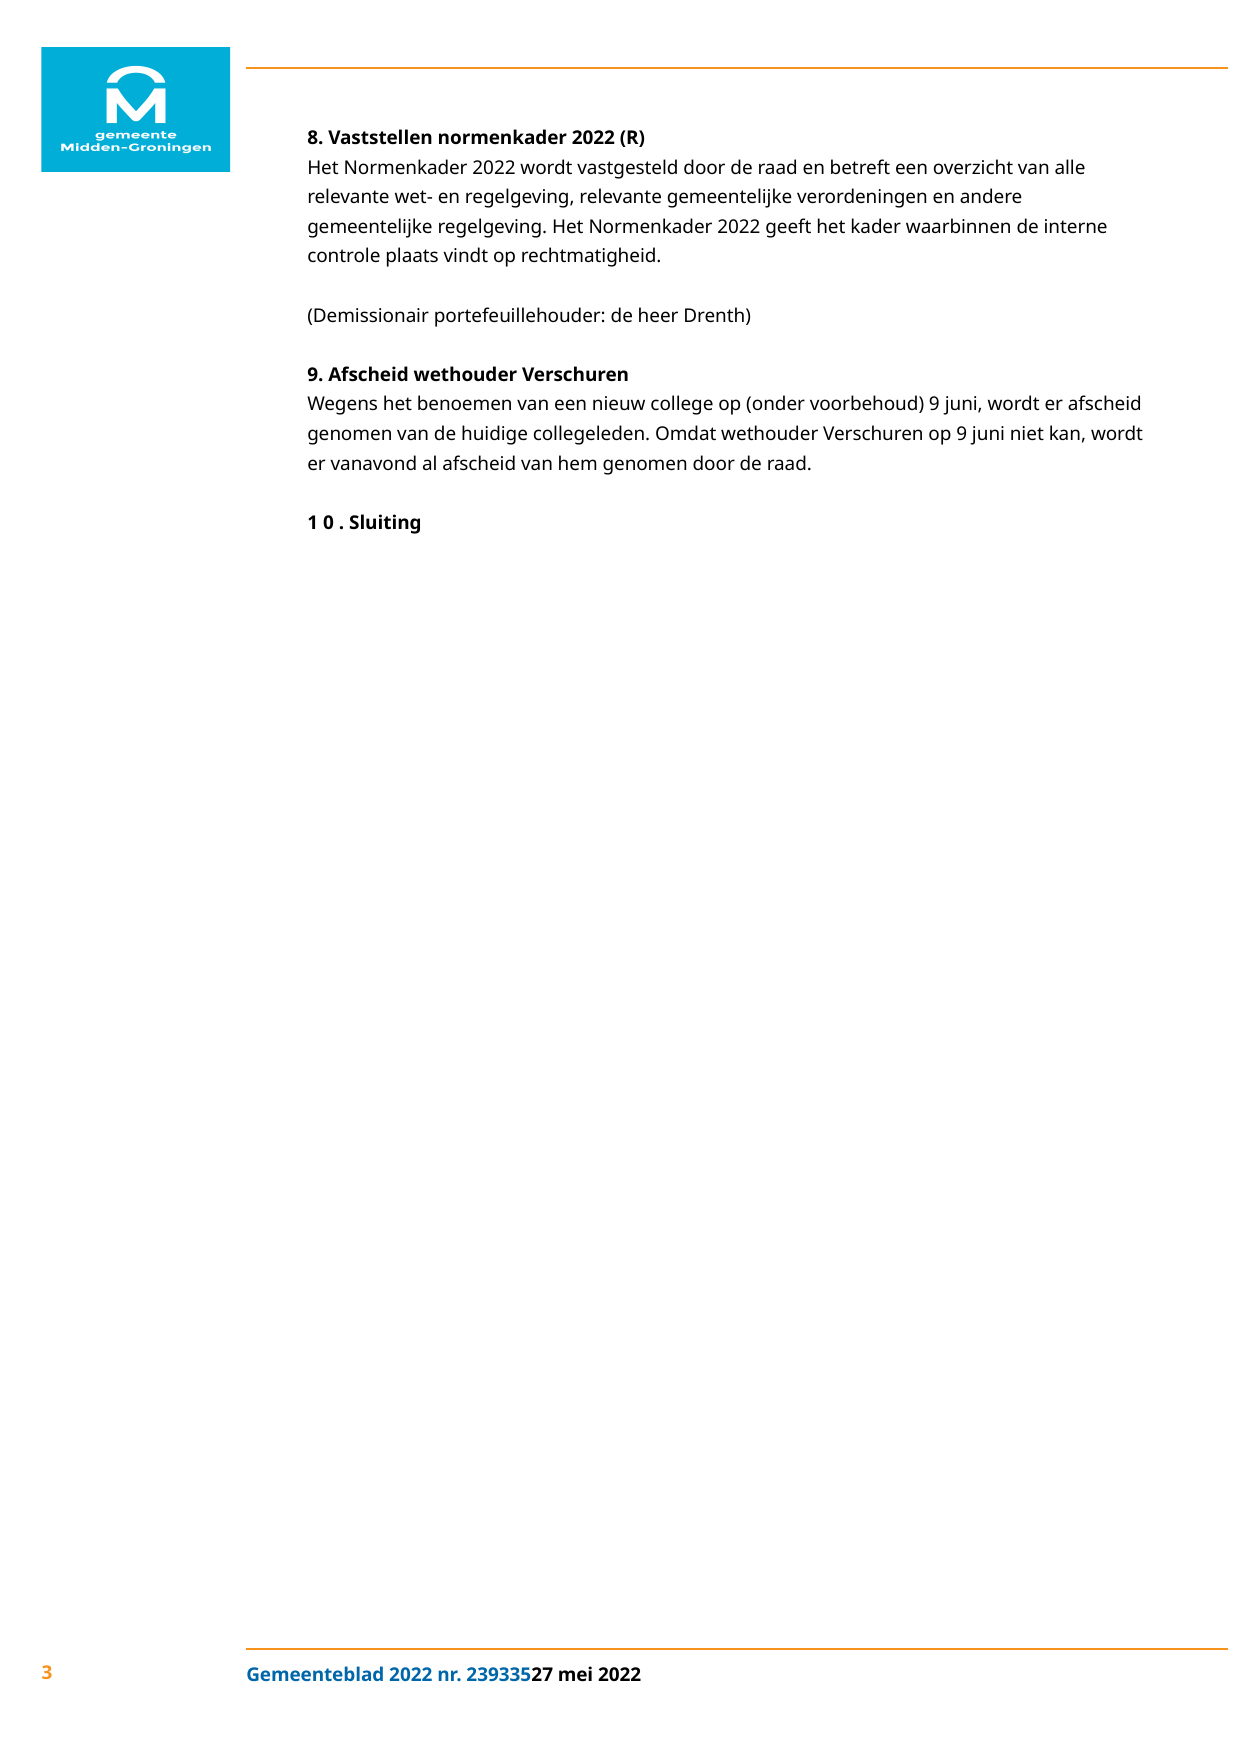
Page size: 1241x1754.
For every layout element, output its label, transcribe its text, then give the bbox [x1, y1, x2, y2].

list 1 0 . Sluiting [248, 509, 1152, 535]
picture [108, 66, 164, 82]
picture [107, 89, 165, 122]
list Wegens het benoemen van een nieuw college op (onder voorbehoud) 9 juni, wordt er afscheid genomen van de huidige collegeleden. Omdat wethouder Verschuren op 9 juni niet kan, wordt er vanavond al afscheid van hem genomen door de raad. [248, 391, 1152, 476]
list Het Normenkader 2022 wordt vastgesteld door de raad en betreft een overzicht van alle relevante wet- en regelgeving, relevante gemeentelijke verordeningen en andere gemeentelijke regelgeving. Het Normenkader 2022 geeft het kader waarbinnen de interne controle plaats vindt op rechtmatigheid. [248, 154, 1152, 268]
picture [184, 146, 190, 153]
list 8. Vaststellen normenkader 2022 (R) [248, 124, 1152, 150]
list (Demissionair portefeuillehouder: de heer Drenth) [248, 302, 1152, 328]
list 9. Afscheid wethouder Verschuren [248, 361, 1152, 387]
